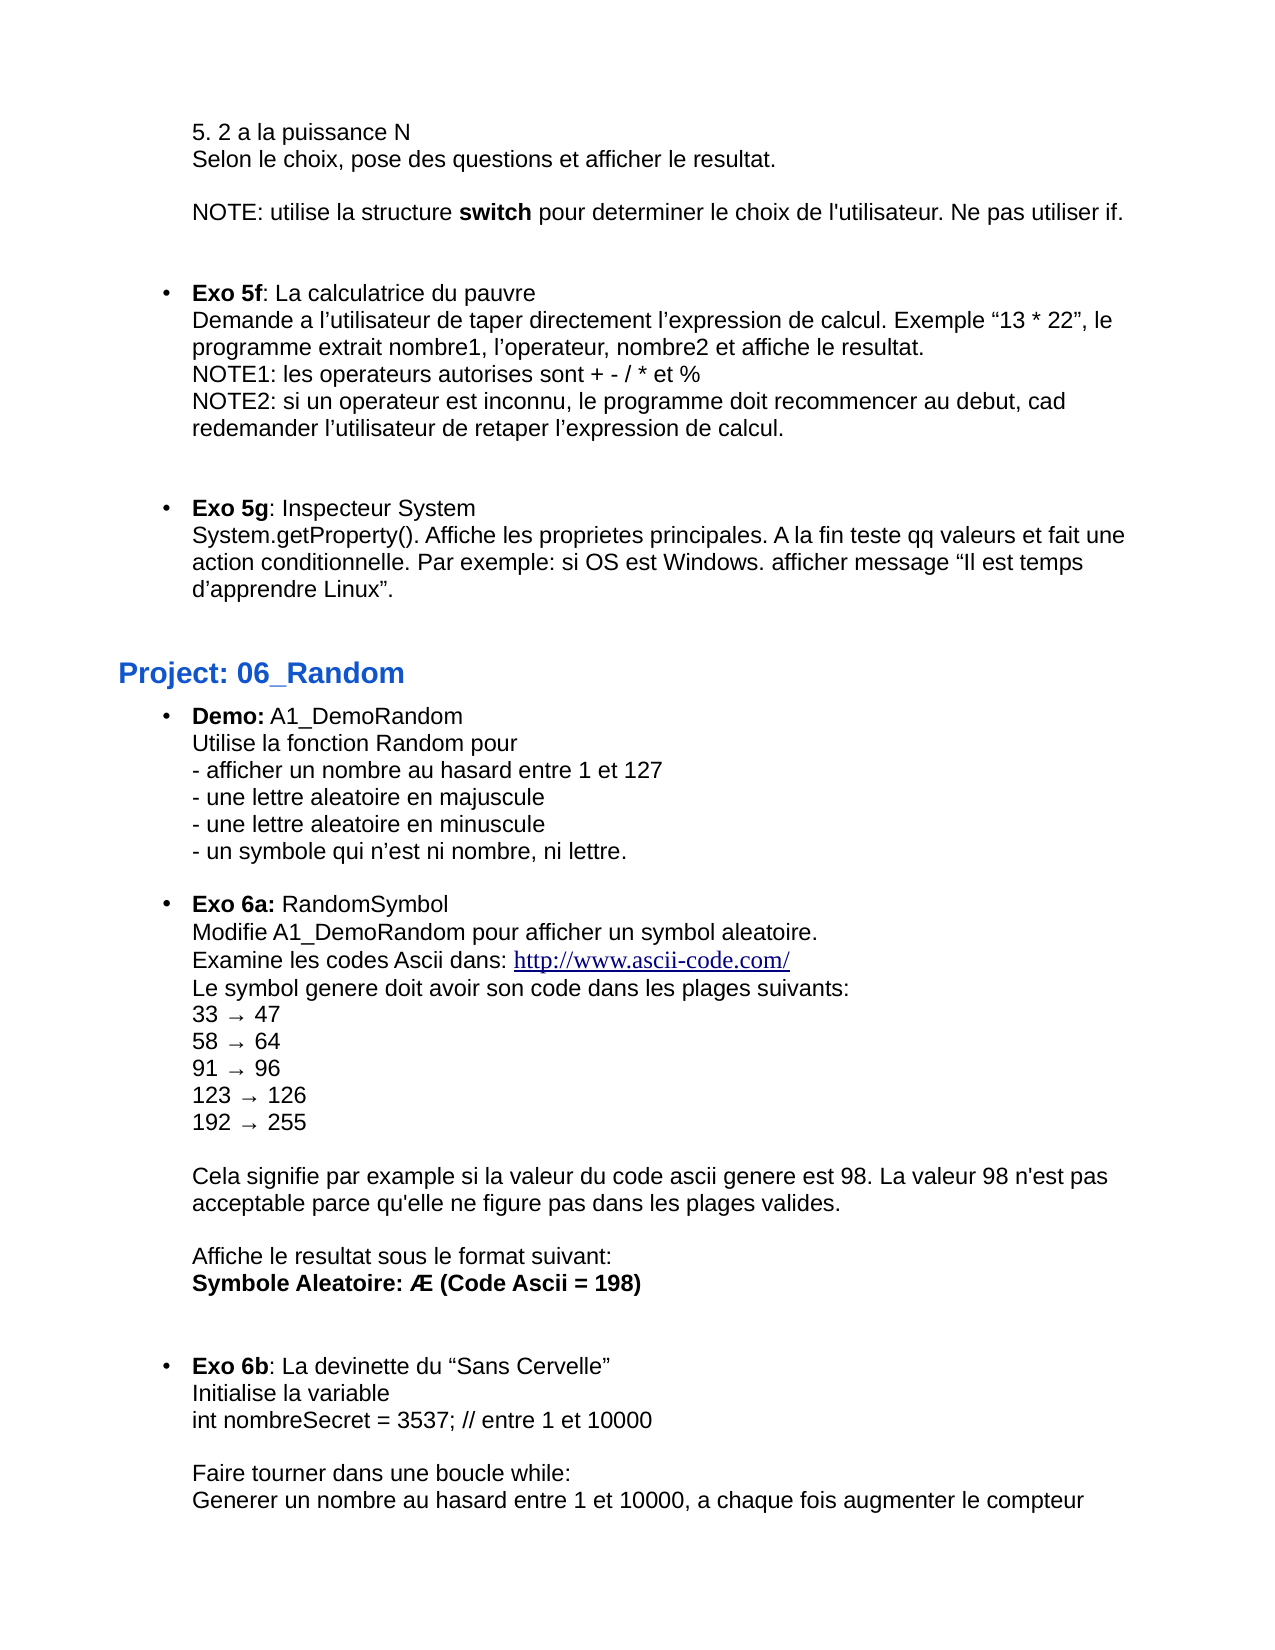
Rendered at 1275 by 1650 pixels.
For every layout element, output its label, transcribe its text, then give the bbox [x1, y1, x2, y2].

list 5. 2 a la puissance N Selon le choix, pose des questions et afficher le resultat. NOTE: utilise la structure switch pour determiner le choix de l'utilisateur. Ne pas utiliser if. [162, 118, 1157, 279]
list Exo 6b: La devinette du “Sans Cervelle” Initialise la variable int nombreSecret = 3537; // entre 1 et 10000 Faire tourner dans une boucle while: Generer un nombre au hasard entre 1 et 10000, a chaque fois augmenter le compteur [162, 1352, 1157, 1513]
text Project: 06_Random [118, 656, 1157, 690]
list Demo: A1_DemoRandom Utilise la fonction Random pour - afficher un nombre au hasard entre 1 et 127 - une lettre aleatoire en majuscule - une lettre aleatoire en minuscule - un symbole qui n’est ni nombre, ni lettre. [162, 703, 1157, 891]
list Exo 5g: Inspecteur System System.getProperty(). Affiche les proprietes principales. A la fin teste qq valeurs et fait une action conditionnelle. Par exemple: si OS est Windows. afficher message “Il est temps d’apprendre Linux”. [162, 494, 1157, 656]
list Exo 6a: RandomSymbol Modifie A1_DemoRandom pour afficher un symbol aleatoire. Examine les codes Ascii dans: http://www.ascii-code.com/ Le symbol genere doit avoir son code dans les plages suivants: 33 → 47 58 → 64 91 → 96 123 → 126 192 → 255 Cela signifie par example si la valeur du code ascii genere est 98. La valeur 98 n'est pas acceptable parce qu'elle ne figure pas dans les plages valides. Affiche le resultat sous le format suivant: Symbole Aleatoire: Æ (Code Ascii = 198) [162, 891, 1157, 1352]
list Exo 5f: La calculatrice du pauvre Demande a l’utilisateur de taper directement l’expression de calcul. Exemple “13 * 22”, le programme extrait nombre1, l’operateur, nombre2 et affiche le resultat. NOTE1: les operateurs autorises sont + - / * et % NOTE2: si un operateur est inconnu, le programme doit recommencer au debut, cad redemander l’utilisateur de retaper l’expression de calcul. [162, 279, 1157, 494]
